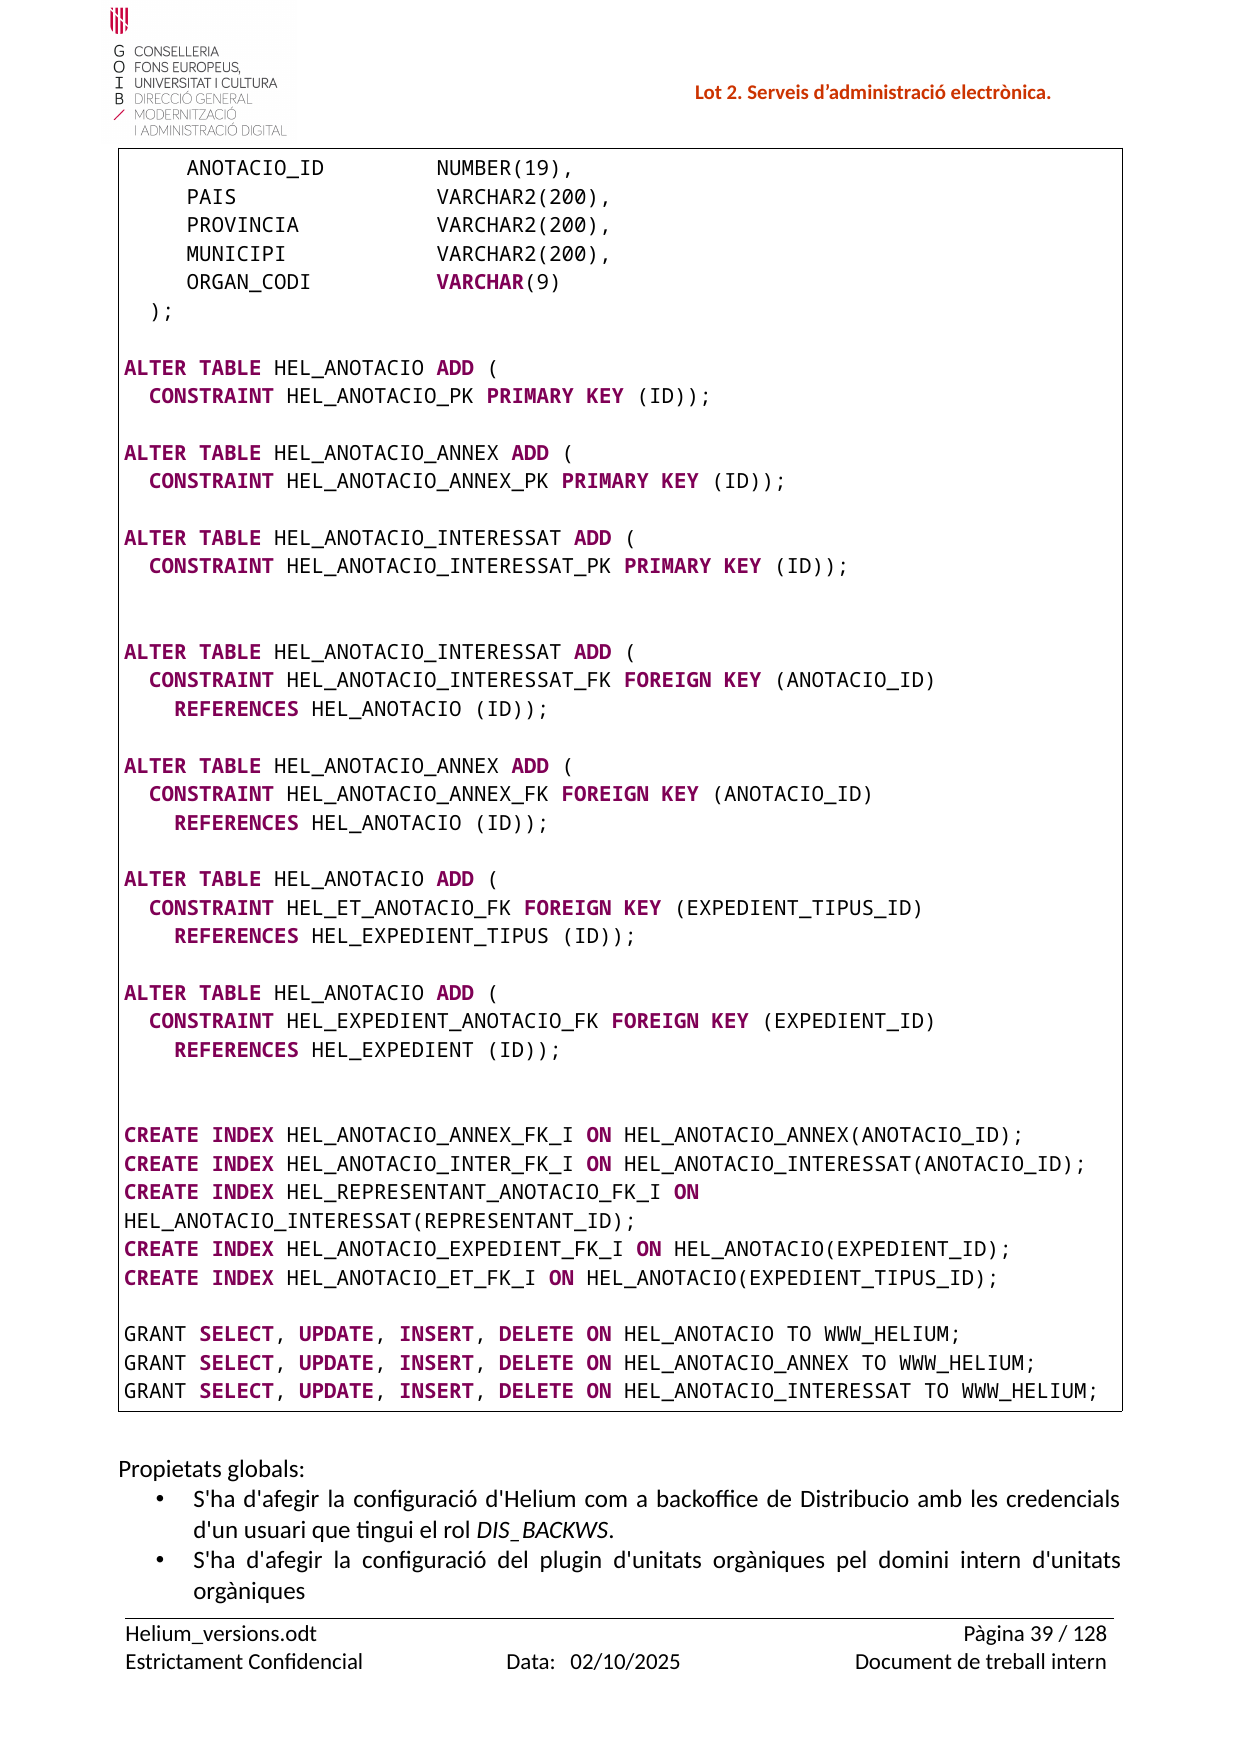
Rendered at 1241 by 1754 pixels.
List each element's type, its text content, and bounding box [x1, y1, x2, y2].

picture [100, 0, 297, 144]
list S'ha d'afegir la configuració d'Helium com a backoffice de Distribucio amb les credencials d'un usuari que tingui el rol DIS_BACKWS. [156, 1483, 1122, 1544]
text Propietats globals: [118, 1453, 1122, 1483]
table_header ANOTACIO_ID NUMBER(19), PAIS VARCHAR2(200), PROVINCIA VARCHAR2(200), MUNICIPI VARCHAR2(200), ORGAN_CODI VARCHAR(9) ); ALTER TABLE HEL_ANOTACIO ADD ( CONSTRAINT HEL_ANOTACIO_PK PRIMARY KEY (ID)); ALTER TABLE HEL_ANOTACIO_ANNEX ADD ( CONSTRAINT HEL_ANOTACIO_ANNEX_PK PRIMARY KEY (ID)); ALTER TABLE HEL_ANOTACIO_INTERESSAT ADD ( CONSTRAINT HEL_ANOTACIO_INTERESSAT_PK PRIMARY KEY (ID)); ALTER TABLE HEL_ANOTACIO_INTERESSAT ADD ( CONSTRAINT HEL_ANOTACIO_INTERESSAT_FK FOREIGN KEY (ANOTACIO_ID) REFERENCES HEL_ANOTACIO (ID)); ALTER TABLE HEL_ANOTACIO_ANNEX ADD ( CONSTRAINT HEL_ANOTACIO_ANNEX_FK FOREIGN KEY (ANOTACIO_ID) REFERENCES HEL_ANOTACIO (ID)); ALTER TABLE HEL_ANOTACIO ADD ( CONSTRAINT HEL_ET_ANOTACIO_FK FOREIGN KEY (EXPEDIENT_TIPUS_ID) REFERENCES HEL_EXPEDIENT_TIPUS (ID)); ALTER TABLE HEL_ANOTACIO ADD ( CONSTRAINT HEL_EXPEDIENT_ANOTACIO_FK FOREIGN KEY (EXPEDIENT_ID) REFERENCES HEL_EXPEDIENT (ID)); CREATE INDEX HEL_ANOTACIO_ANNEX_FK_I ON HEL_ANOTACIO_ANNEX(ANOTACIO_ID); CREATE INDEX HEL_ANOTACIO_INTER_FK_I ON HEL_ANOTACIO_INTERESSAT(ANOTACIO_ID); CREATE INDEX HEL_REPRESENTANT_ANOTACIO_FK_I ON HEL_ANOTACIO_INTERESSAT(REPRESENTANT_ID); CREATE INDEX HEL_ANOTACIO_EXPEDIENT_FK_I ON HEL_ANOTACIO(EXPEDIENT_ID); CREATE INDEX HEL_ANOTACIO_ET_FK_I ON HEL_ANOTACIO(EXPEDIENT_TIPUS_ID); GRANT SELECT, UPDATE, INSERT, DELETE ON HEL_ANOTACIO TO WWW_HELIUM; GRANT SELECT, UPDATE, INSERT, DELETE ON HEL_ANOTACIO_ANNEX TO WWW_HELIUM; GRANT SELECT, UPDATE, INSERT, DELETE ON HEL_ANOTACIO_INTERESSAT TO WWW_HELIUM; [119, 149, 1122, 1411]
list S'ha d'afegir la configuració del plugin d'unitats orgàniques pel domini intern d'unitats orgàniques [156, 1544, 1122, 1606]
